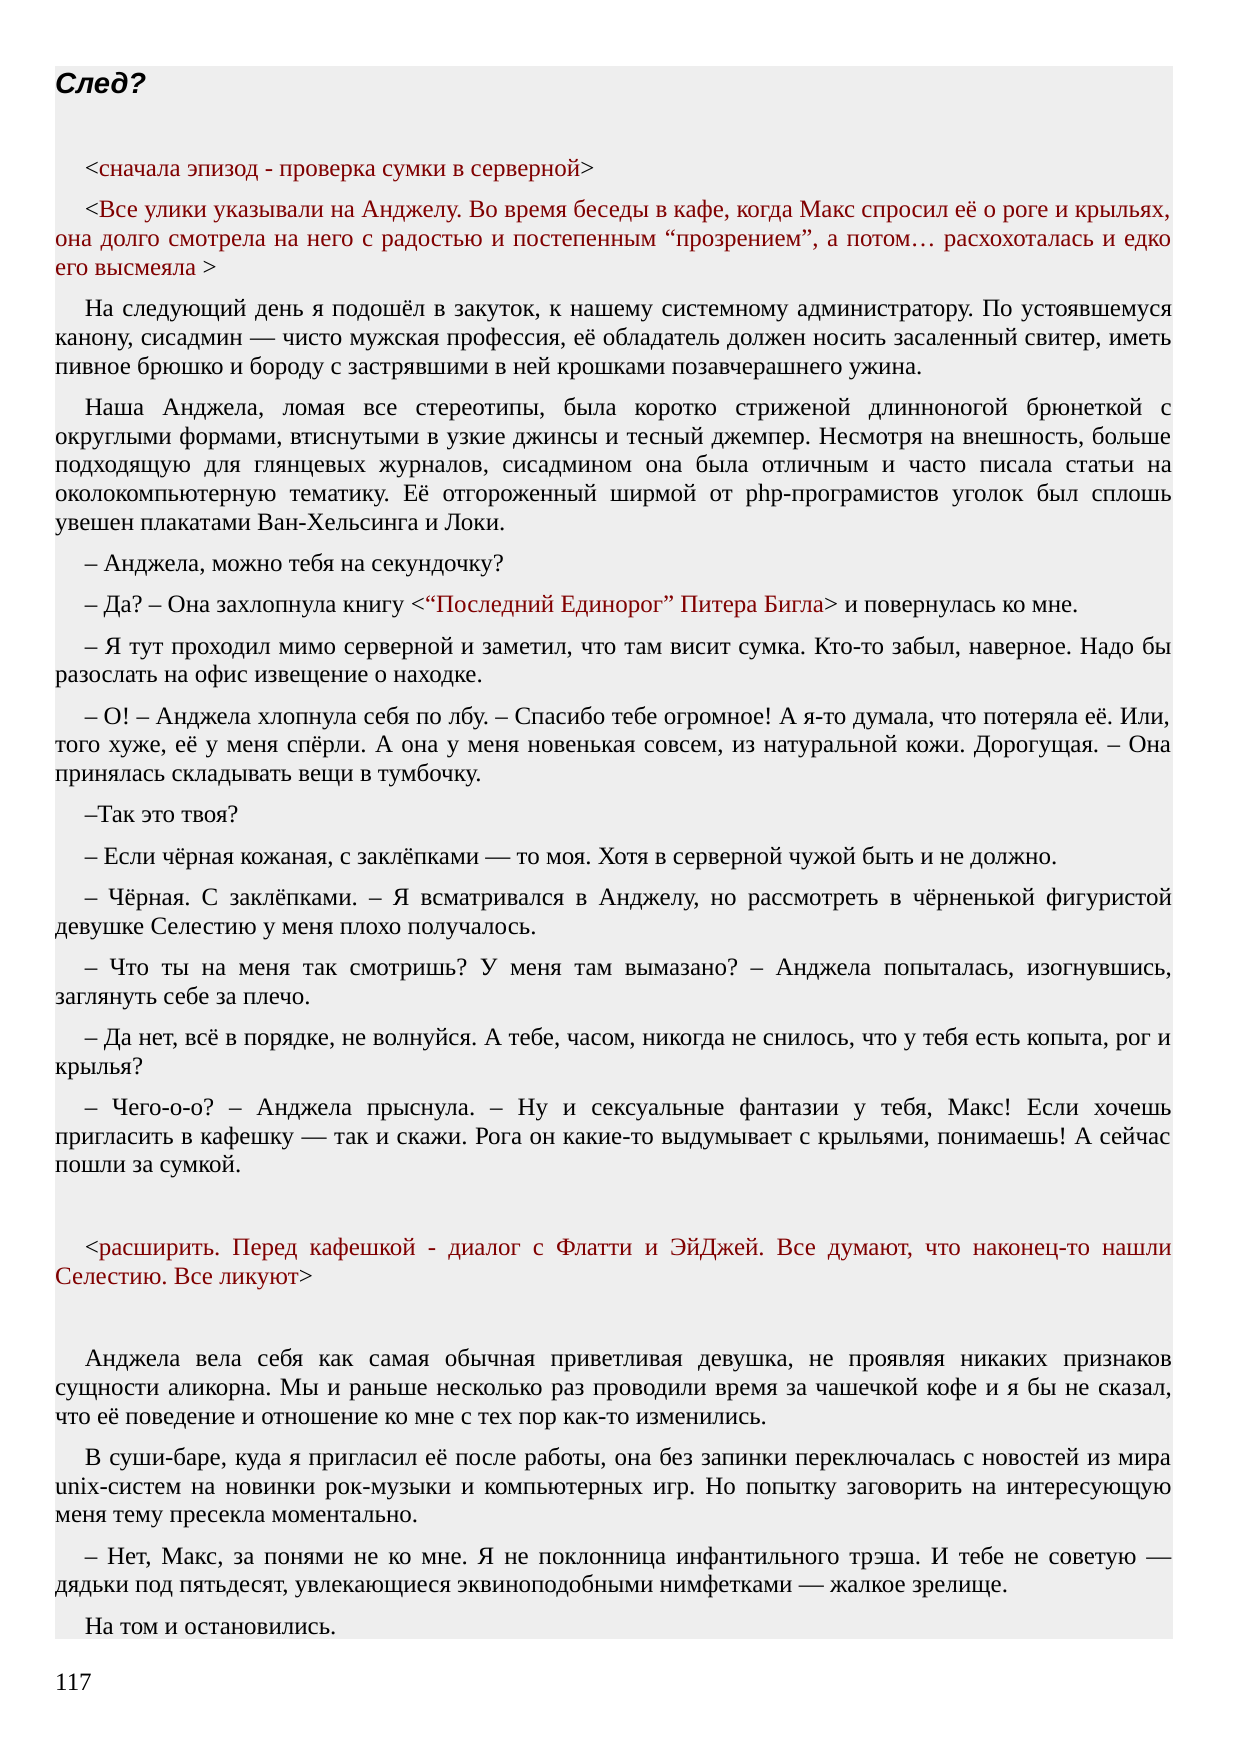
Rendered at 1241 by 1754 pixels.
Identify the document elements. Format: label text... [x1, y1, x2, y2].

text – Да? – Она захлопнула книгу <“Последний Единорог” Питера Бигла> и повернулась ко мне. [55, 589, 1173, 618]
text На том и остановились. [55, 1611, 1173, 1639]
text – Чего-о-о? – Анджела прыснула. – Ну и сексуальные фантазии у тебя, Макс! Если хочешь пригласить в кафешку — так и скажи. Рога он какие-то выдумывает с крыльями, понимаешь! А сейчас пошли за сумкой. [55, 1092, 1173, 1178]
text – Нет, Макс, за понями не ко мне. Я не поклонница инфантильного трэша. И тебе не советую — дядьки под пятьдесят, увлекающиеся эквиноподобными нимфетками — жалкое зрелище. [55, 1541, 1173, 1598]
text – Чёрная. С заклёпками. – Я всматривался в Анджелу, но рассмотреть в чёрненькой фигуристой девушке Селестию у меня плохо получалось. [55, 882, 1173, 939]
text – Если чёрная кожаная, с заклёпками — то моя. Хотя в серверной чужой быть и не должно. [55, 841, 1173, 869]
subtitle След? [55, 66, 1173, 99]
text – Я тут проходил мимо серверной и заметил, что там висит сумка. Кто-то забыл, наверное. Надо бы разослать на офис извещение о находке. [55, 631, 1173, 688]
text – Анджела, можно тебя на секундочку? [55, 548, 1173, 577]
text – Да нет, всё в порядке, не волнуйся. А тебе, часом, никогда не снилось, что у тебя есть копыта, рог и крылья? [55, 1022, 1173, 1079]
text На следующий день я подошёл в закуток, к нашему системному администратору. По устоявшемуся канону, сисадмин — чисто мужская профессия, её обладатель должен носить засаленный свитер, иметь пивное брюшко и бороду с застрявшими в ней крошками позавчерашнего ужина. [55, 293, 1173, 379]
text В суши-баре, куда я пригласил её после работы, она без запинки переключалась с новостей из мира unix-систем на новинки рок-музыки и компьютерных игр. Но попытку заговорить на интересующую меня тему пресекла моментально. [55, 1442, 1173, 1528]
text Наша Анджела, ломая все стереотипы, была коротко стриженой длинноногой брюнеткой с округлыми формами, втиснутыми в узкие джинсы и тесный джемпер. Несмотря на внешность, больше подходящую для глянцевых журналов, сисадмином она была отличным и часто писала статьи на околокомпьютерную тематику. Её отгороженный ширмой от php-програмистов уголок был сплошь увешен плакатами Ван-Хельсинга и Локи. [55, 392, 1173, 536]
text –Так это твоя? [55, 799, 1173, 828]
text <расширить. Перед кафешкой - диалог с Флатти и ЭйДжей. Все думают, что наконец-то нашли Селестию. Все ликуют> [55, 1232, 1173, 1289]
text <Все улики указывали на Анджелу. Во время беседы в кафе, когда Макс спросил её о роге и крыльях, она долго смотрела на него с радостью и постепенным “прозрением”, а потом… расхохоталась и едко его высмеяла > [55, 194, 1173, 281]
text – Что ты на меня так смотришь? У меня там вымазано? – Анджела попыталась, изогнувшись, заглянуть себе за плечо. [55, 952, 1173, 1009]
text Анджела вела себя как самая обычная приветливая девушка, не проявляя никаких признаков сущности аликорна. Мы и раньше несколько раз проводили время за чашечкой кофе и я бы не сказал, что её поведение и отношение ко мне с тех пор как-то изменились. [55, 1343, 1173, 1429]
text <сначала эпизод - проверка сумки в серверной> [55, 153, 1173, 182]
text – О! – Анджела хлопнула себя по лбу. – Спасибо тебе огромное! А я-то думала, что потеряла её. Или, того хуже, её у меня спёрли. А она у меня новенькая совсем, из натуральной кожи. Дорогущая. – Она принялась складывать вещи в тумбочку. [55, 701, 1173, 787]
